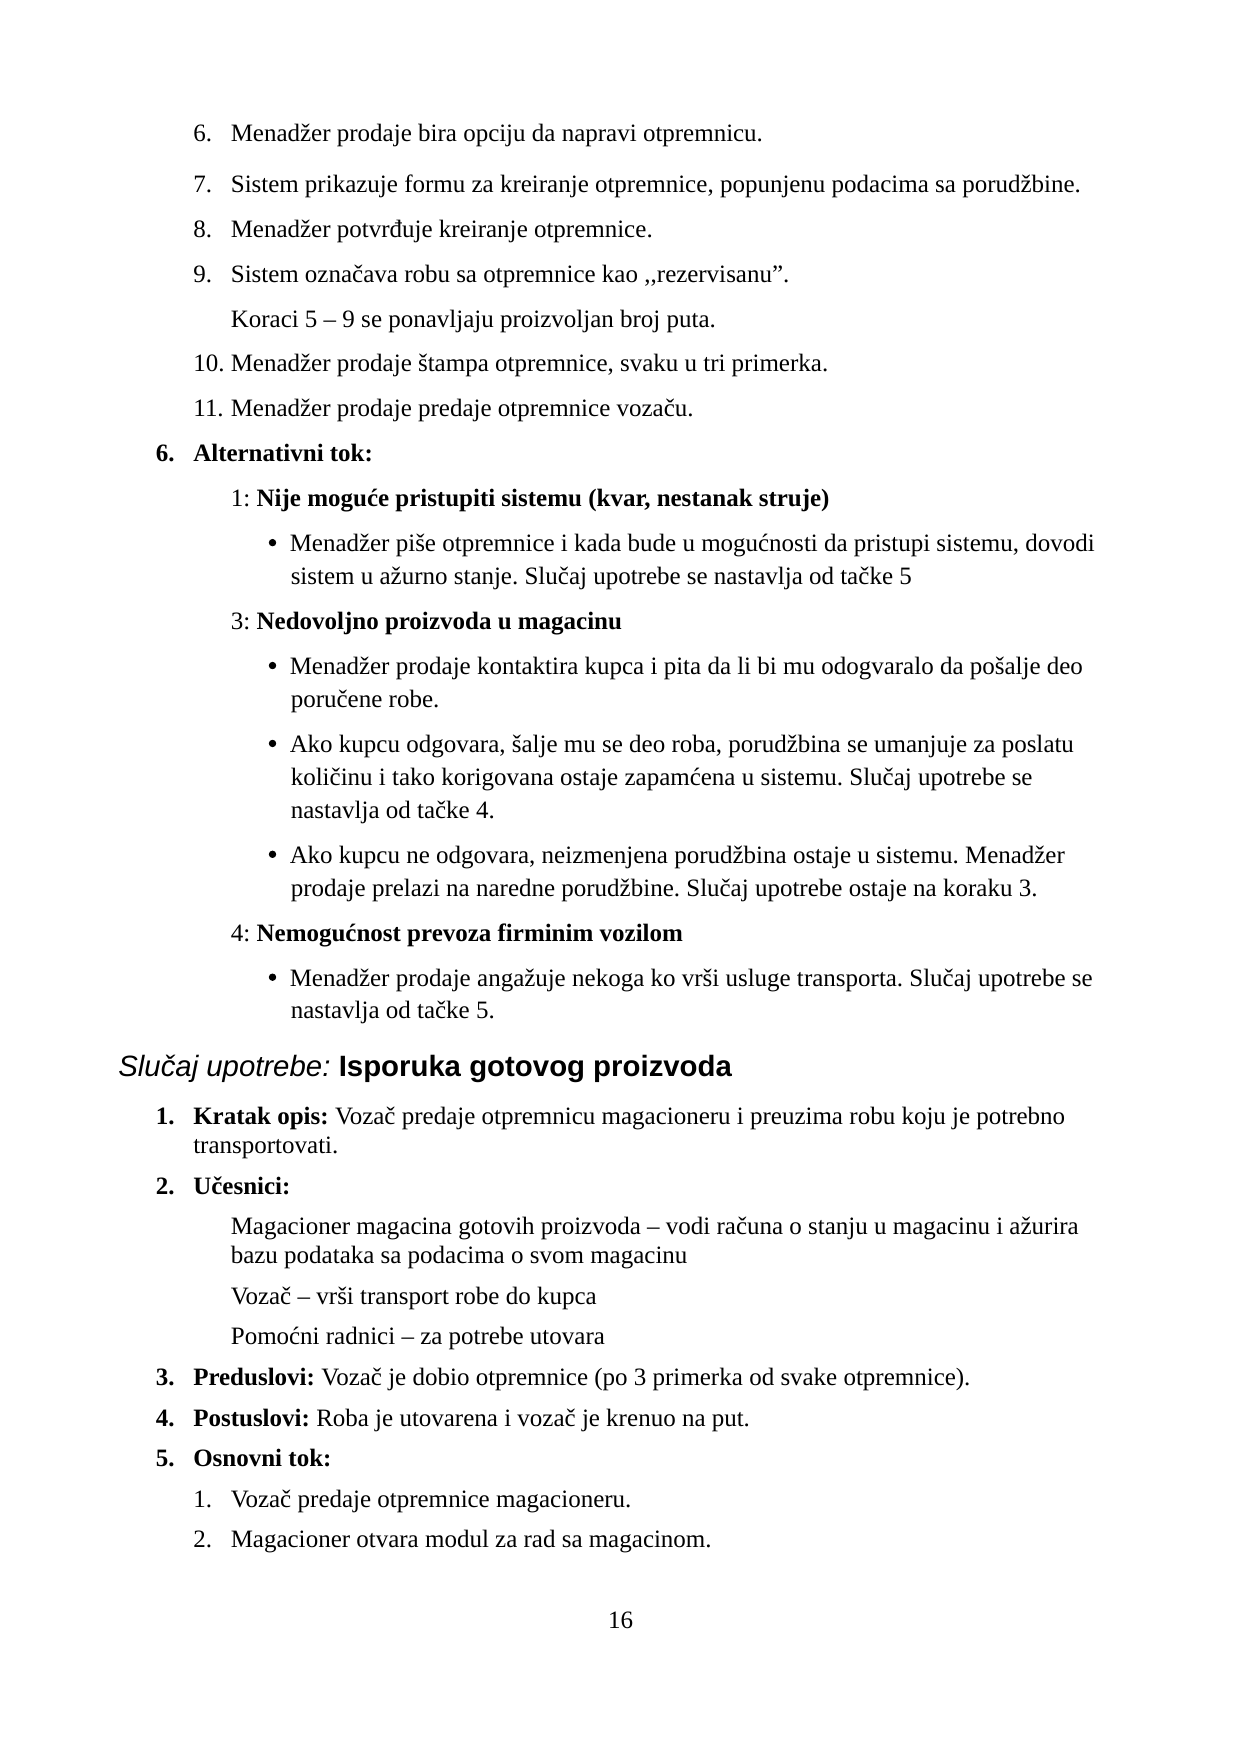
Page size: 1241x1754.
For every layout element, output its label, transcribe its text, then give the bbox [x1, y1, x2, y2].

list Sistem označava robu sa otpremnice kao ,,rezervisanu”. [193, 259, 1122, 287]
list Ako kupcu odgovara, šalje mu se deo roba, porudžbina se umanjuje za poslatu količinu i tako korigovana ostaje zapamćena u sistemu. Slučaj upotrebe se nastavlja od tačke 4. [268, 729, 1122, 824]
list Menadžer potvrđuje kreiranje otpremnice. [193, 214, 1122, 243]
list Vozač predaje otpremnice magacioneru. [193, 1484, 1122, 1513]
list Ako kupcu ne odgovara, neizmenjena porudžbina ostaje u sistemu. Menadžer prodaje prelazi na naredne porudžbine. Slučaj upotrebe ostaje na koraku 3. [268, 840, 1122, 902]
list Osnovni tok: [156, 1443, 1122, 1472]
list Sistem prikazuje formu za kreiranje otpremnice, popunjenu podacima sa porudžbine. [193, 169, 1122, 198]
list Menadžer prodaje predaje otpremnice vozaču. [193, 393, 1122, 422]
list Menadžer prodaje štampa otpremnice, svaku u tri primerka. [193, 348, 1122, 377]
list Kratak opis: Vozač predaje otpremnicu magacioneru i preuzima robu koju je potrebno transportovati. [156, 1101, 1122, 1159]
list 3: Nedovoljno proizvoda u magacinu [231, 606, 1122, 635]
list Postuslovi: Roba je utovarena i vozač je krenuo na put. [156, 1403, 1122, 1431]
list Menadžer prodaje bira opciju da napravi otpremnicu. [193, 118, 1122, 147]
list Menadžer piše otpremnice i kada bude u mogućnosti da pristupi sistemu, dovodi sistem u ažurno stanje. Slučaj upotrebe se nastavlja od tačke 5 [268, 528, 1122, 590]
list Menadžer prodaje angažuje nekoga ko vrši usluge transporta. Slučaj upotrebe se nastavlja od tačke 5. [268, 963, 1122, 1024]
list Menadžer prodaje kontaktira kupca i pita da li bi mu odogvaralo da pošalje deo poručene robe. [268, 651, 1122, 713]
list Vozač – vrši transport robe do kupca [231, 1281, 1122, 1309]
list Magacioner otvara modul za rad sa magacinom. [193, 1524, 1122, 1553]
list Koraci 5 – 9 se ponavljaju proizvoljan broj puta. [231, 304, 1122, 332]
list Preduslovi: Vozač je dobio otpremnice (po 3 primerka od svake otpremnice). [156, 1362, 1122, 1391]
list Učesnici: [156, 1171, 1122, 1199]
list Magacioner magacina gotovih proizvoda – vodi računa o stanju u magacinu i ažurira bazu podataka sa podacima o svom magacinu [231, 1211, 1122, 1269]
list 4: Nemogućnost prevoza firminim vozilom [231, 918, 1122, 946]
subtitle Slučaj upotrebe: Isporuka gotovog proizvoda [118, 1049, 1122, 1083]
list Alternativni tok: [156, 438, 1122, 467]
list Pomoćni radnici – za potrebe utovara [231, 1321, 1122, 1350]
list 1: Nije moguće pristupiti sistemu (kvar, nestanak struje) [231, 483, 1122, 512]
